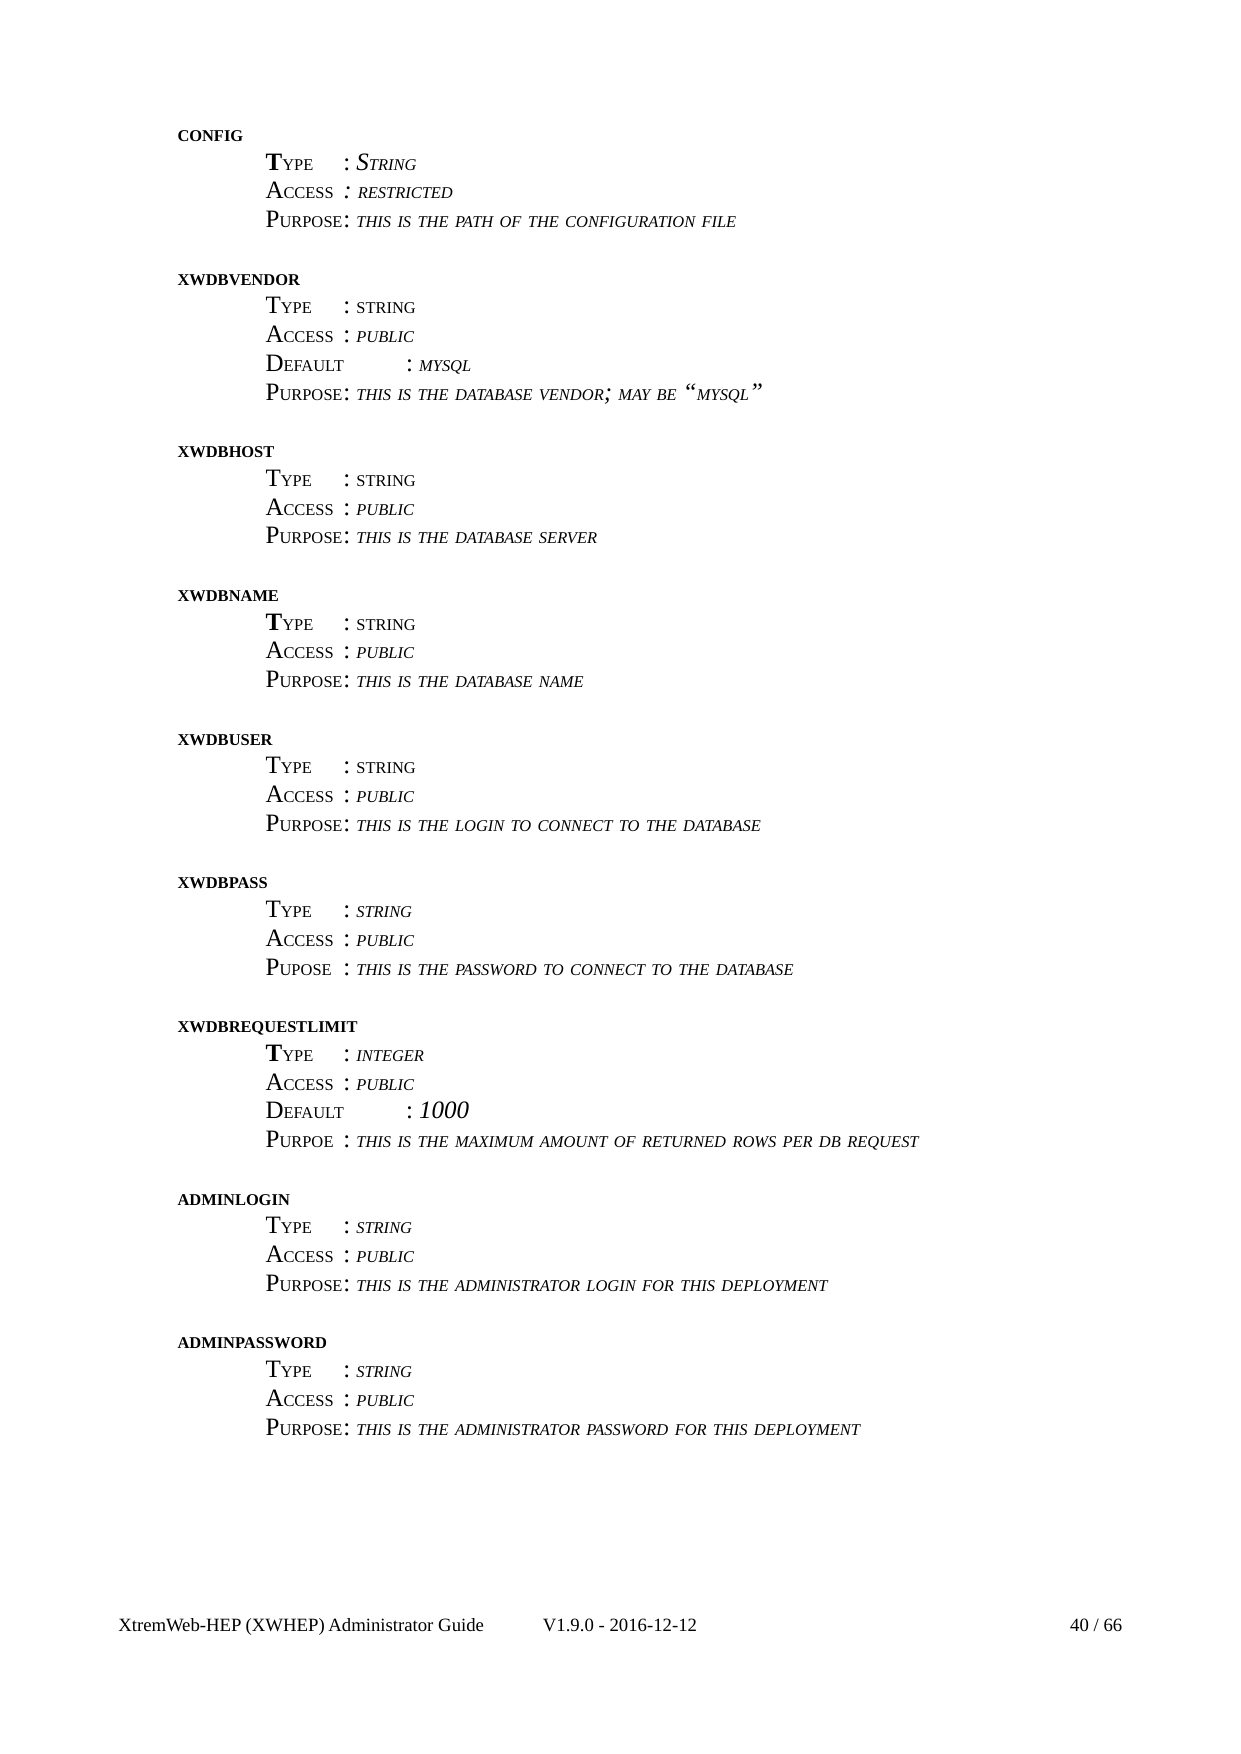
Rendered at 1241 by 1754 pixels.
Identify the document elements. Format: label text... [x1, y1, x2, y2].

text Access : public [265, 1067, 1122, 1096]
text Purpose : this is the path of the configuration file [265, 204, 1122, 233]
text Default : 1000 [265, 1096, 1122, 1124]
text Pupose : this is the password to connect to the database [265, 952, 1122, 981]
text Access : public [265, 492, 1122, 521]
text Access : restricted [265, 176, 1122, 204]
text Type : String [265, 147, 1122, 176]
text xwdbname [177, 578, 1122, 607]
text Access : public [265, 923, 1122, 952]
text config [177, 118, 1122, 147]
text Access : public [265, 636, 1122, 664]
text Purpose : this is the administrator login for this deployment [265, 1268, 1122, 1297]
text Type : string [265, 291, 1122, 319]
text adminlogin [177, 1182, 1122, 1211]
text Purpoe : this is the maximum amount of returned rows per db request [265, 1124, 1122, 1153]
text Purpose : this is the administrator password for this deployment [265, 1412, 1122, 1441]
text Type : string [265, 751, 1122, 779]
text Access : public [265, 779, 1122, 808]
text Purpose : this is the database vendor; may be “mysql” [265, 377, 1122, 406]
text Access : public [265, 1239, 1122, 1268]
text Purpose : this is the database name [265, 664, 1122, 693]
text xwdbvendor [177, 262, 1122, 291]
text xwdbuser [177, 722, 1122, 751]
text Type : string [265, 607, 1122, 636]
text Access : public [265, 319, 1122, 348]
text Type : string [265, 894, 1122, 923]
text Type : string [265, 463, 1122, 492]
text Purpose : this is the login to connect to the database [265, 808, 1122, 837]
text xwdbhost [177, 434, 1122, 463]
text adminpassword [177, 1326, 1122, 1354]
text Type : string [265, 1211, 1122, 1239]
text Default : mysql [265, 348, 1122, 377]
text xwdbrequestlimit [177, 1009, 1122, 1038]
text xwdbpass [177, 866, 1122, 894]
text Type : integer [265, 1038, 1122, 1067]
text Type : string [265, 1354, 1122, 1383]
text Access : public [265, 1383, 1122, 1412]
text Purpose : this is the database server [265, 521, 1122, 549]
